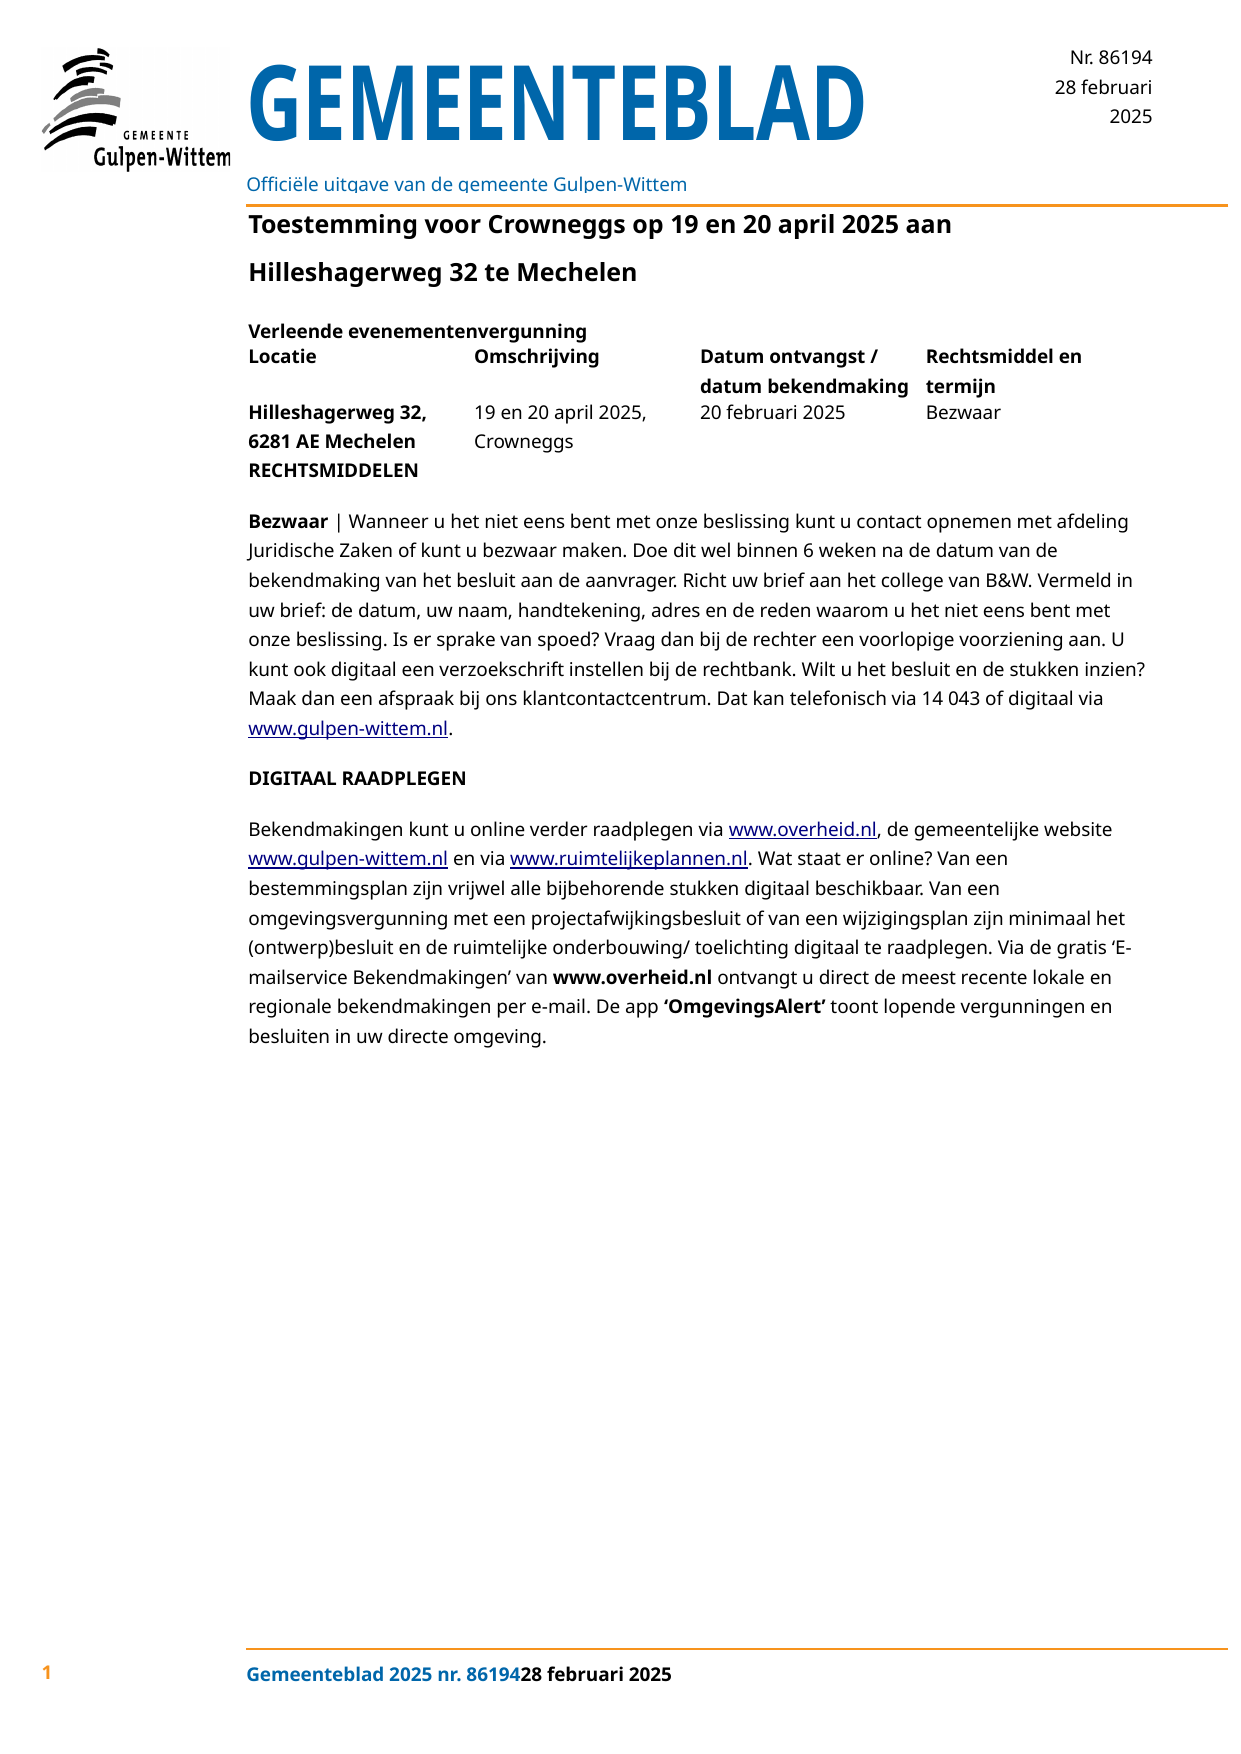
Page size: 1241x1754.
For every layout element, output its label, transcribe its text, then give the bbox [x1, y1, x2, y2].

table_cell Bezwaar [926, 399, 1152, 454]
table_cell Datum ontvangst / datum bekendmaking [700, 344, 926, 399]
text Toestemming voor Crowneggs op 19 en 20 april 2025 aan Hilleshagerweg 32 te Mechelen [248, 207, 1152, 288]
table_cell 19 en 20 april 2025, Crowneggs [474, 399, 700, 454]
text Bezwaar | Wanneer u het niet eens bent met onze beslissing kunt u contact opnemen met afdeling Juridische Zaken of kunt u bezwaar maken. Doe dit wel binnen 6 weken na de datum van de bekendmaking van het besluit aan de aanvrager. Richt uw brief aan het college van B&W. Vermeld in uw brief: de datum, uw naam, handtekening, adres en de reden waarom u het niet eens bent met onze beslissing. Is er sprake van spoed? Vraag dan bij de rechter een voorlopige voorziening aan. U kunt ook digitaal een verzoekschrift instellen bij de rechtbank. Wilt u het besluit en de stukken inzien? Maak dan een afspraak bij ons klantcontactcentrum. Dat kan telefonisch via 14 043 of digitaal via www.gulpen-wittem.nl. [248, 508, 1152, 741]
table_cell Locatie [248, 344, 474, 399]
table_cell Omschrijving [474, 344, 700, 399]
picture [41, 47, 231, 172]
text Bekendmakingen kunt u online verder raadplegen via www.overheid.nl, de gemeentelijke website www.gulpen-wittem.nl en via www.ruimtelijkeplannen.nl. Wat staat er online? Van een bestemmingsplan zijn vrijwel alle bijbehorende stukken digitaal beschikbaar. Van een omgevingsvergunning met een projectafwijkingsbesluit of van een wijzigingsplan zijn minimaal het (ontwerp)besluit en de ruimtelijke onderbouwing/ toelichting digitaal te raadplegen. Via de gratis ‘E-mailservice Bekendmakingen’ van www.overheid.nl ontvangt u direct de meest recente lokale en regionale bekendmakingen per e-mail. De app ‘OmgevingsAlert’ toont lopende vergunningen en besluiten in uw directe omgeving. [248, 816, 1152, 1049]
table_cell Rechtsmiddel en termijn [926, 344, 1152, 399]
table_cell Hilleshagerweg 32, 6281 AE Mechelen [248, 399, 474, 454]
table_header Verleende evenementenvergunning [248, 318, 1152, 344]
text DIGITAAL RAADPLEGEN [248, 766, 1152, 791]
table_cell 20 februari 2025 [700, 399, 926, 454]
text RECHTSMIDDELEN [248, 458, 1152, 483]
